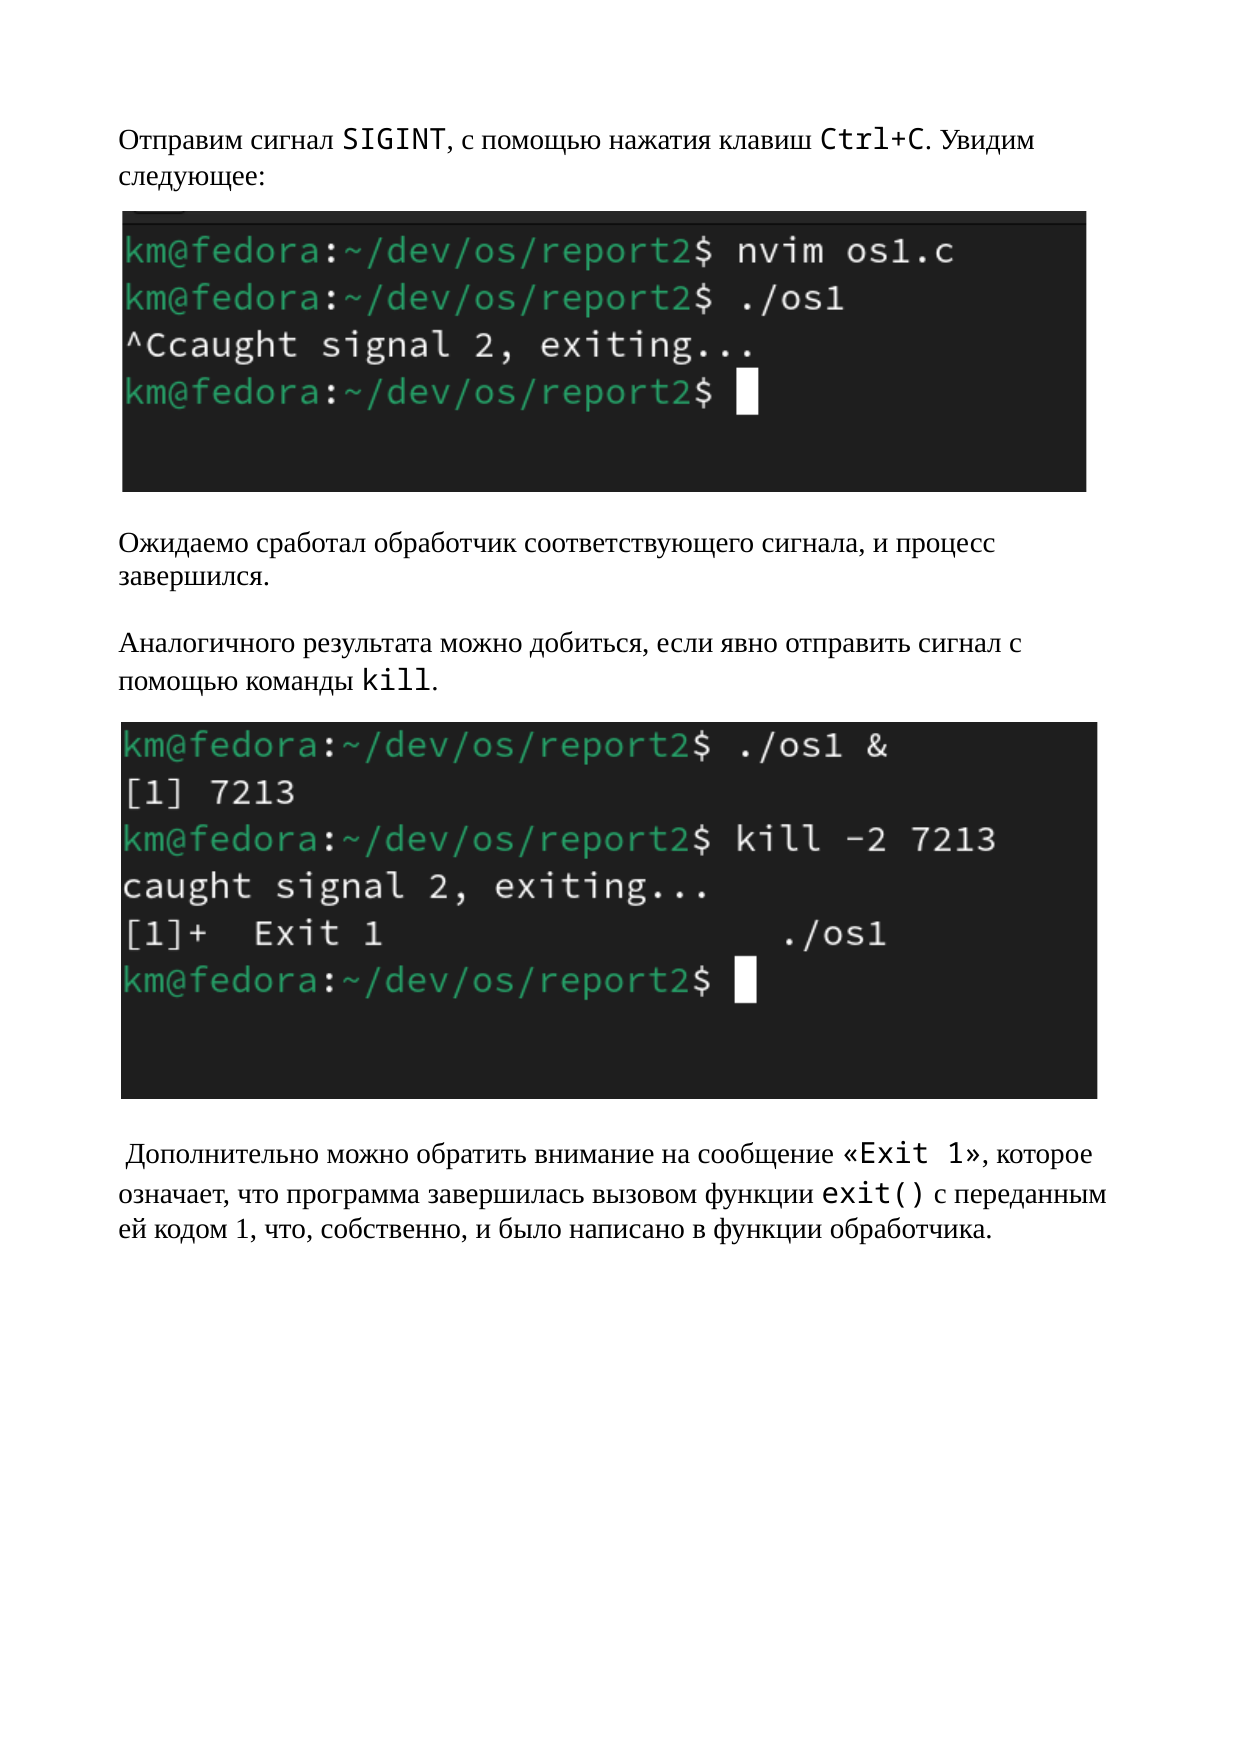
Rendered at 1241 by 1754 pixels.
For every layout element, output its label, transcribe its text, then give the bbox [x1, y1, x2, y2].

text Отправим сигнал SIGINT, с помощью нажатия клавиш Ctrl+C. Увидим следующее: [118, 118, 1122, 191]
text Дополнительно можно обратить внимание на сообщение «Exit 1», которое означает, что программа завершилась вызовом функции exit() с переданным ей кодом 1, что, собственно, и было написано в функции обработчика. [118, 1132, 1122, 1245]
text Аналогичного результата можно добиться, если явно отправить сигнал с помощью команды kill. [118, 625, 1122, 699]
text Ожидаемо сработал обработчик соответствующего сигнала, и процесс завершился. [118, 525, 1122, 592]
picture [121, 722, 1098, 1099]
picture [122, 211, 1087, 492]
